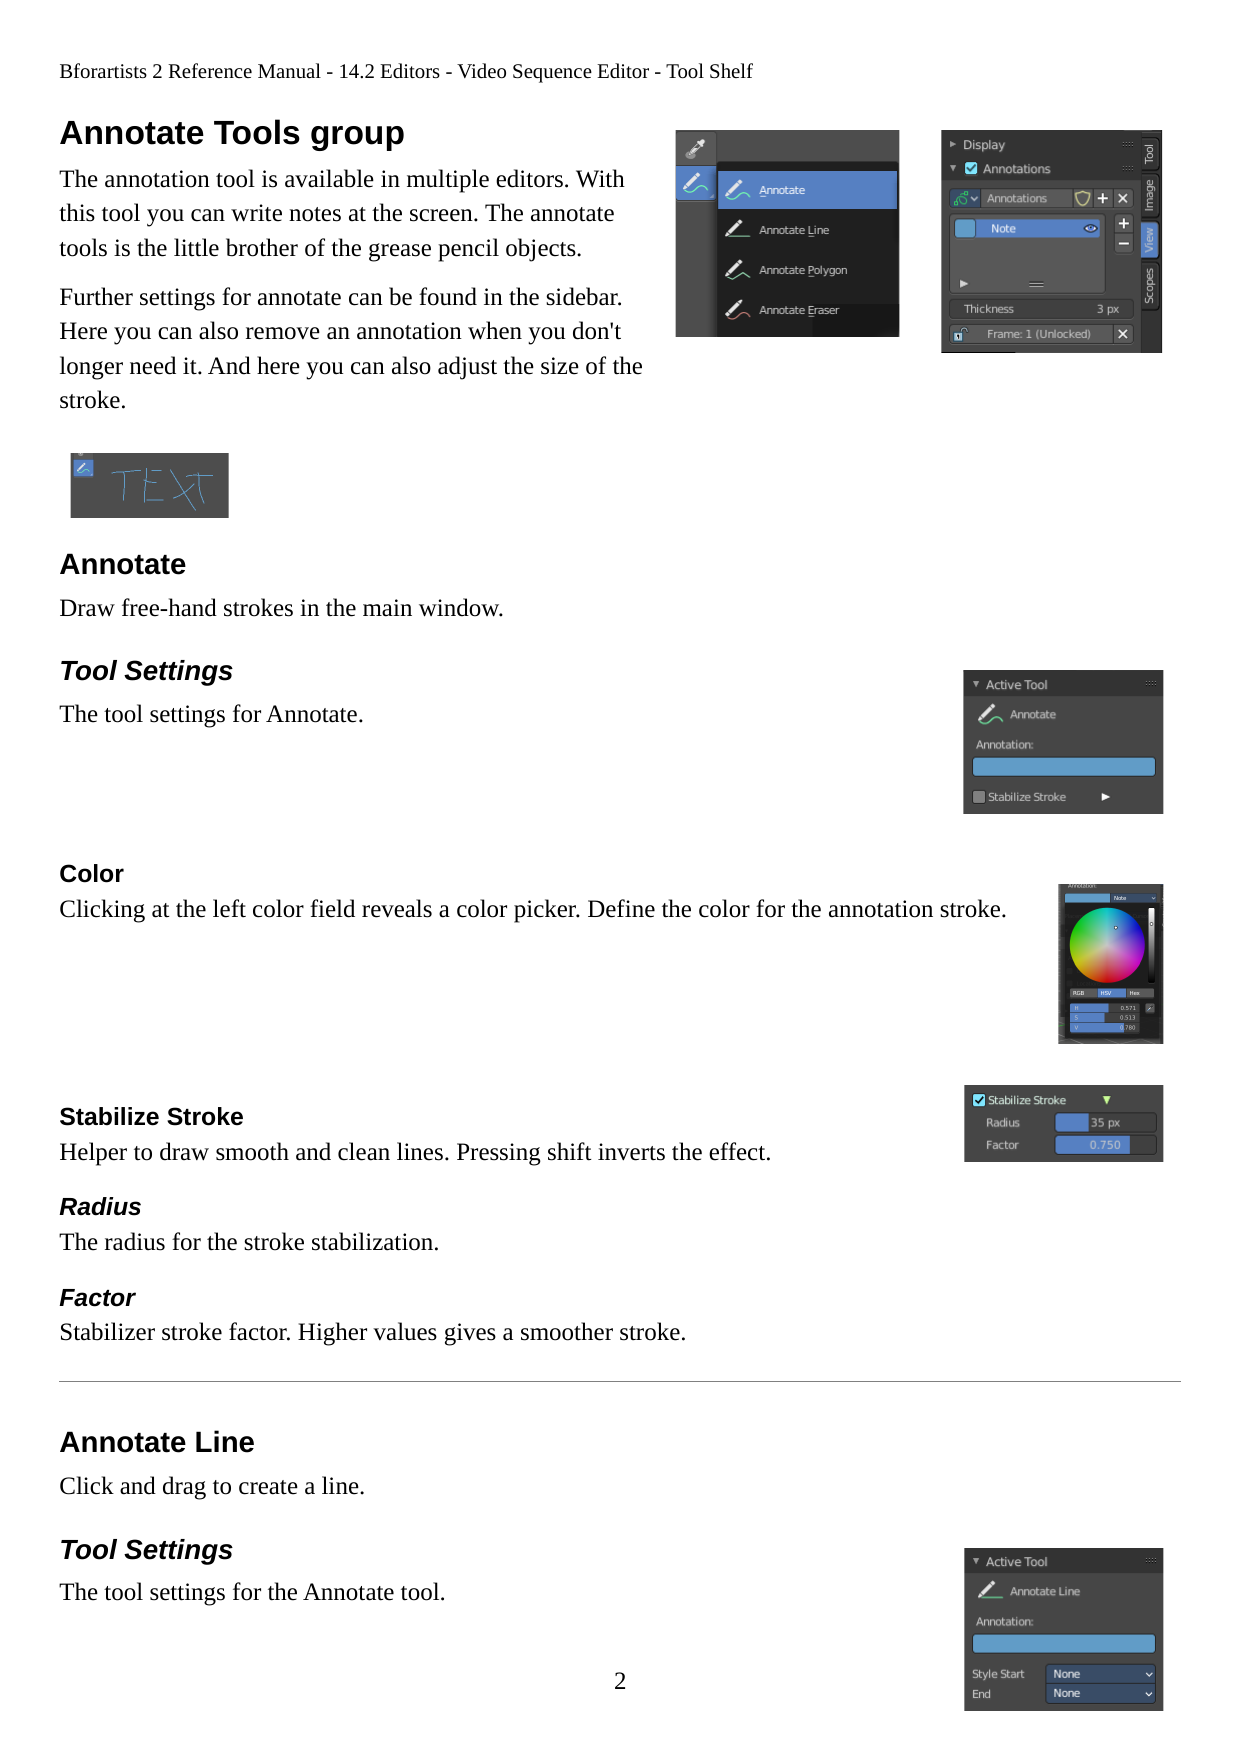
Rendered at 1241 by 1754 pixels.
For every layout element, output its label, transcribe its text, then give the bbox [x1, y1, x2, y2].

subtitle Annotate Tools group [59, 113, 1181, 151]
subtitle Annotate Line [59, 1425, 1181, 1459]
picture [675, 130, 900, 337]
subtitle [1164, 1102, 1181, 1131]
picture [1058, 884, 1164, 1044]
text Stabilizer stroke factor. Higher values gives a smoother stroke. [59, 1317, 1181, 1346]
text The annotation tool is available in multiple editors. With this tool you can write notes at the screen. The annotate tools is the little brother of the grease pencil objects. [59, 164, 675, 261]
subtitle Tool Settings [59, 655, 1181, 687]
picture [963, 670, 1164, 814]
text The tool settings for the Annotate tool. [59, 1577, 964, 1606]
subtitle Color [59, 859, 1181, 887]
subtitle Annotate [59, 547, 1181, 581]
text Further settings for annotate can be found in the sidebar. Here you can also remove an annotation when you don't longer need it. And here you can also adjust the size of the stroke. [59, 282, 1181, 414]
text The tool settings for Annotate. [59, 699, 963, 728]
subtitle Radius [59, 1192, 1181, 1221]
text Helper to draw smooth and clean lines. Pressing shift inverts the effect. [59, 1137, 1181, 1166]
picture [964, 1085, 1164, 1162]
picture [941, 130, 1163, 353]
text The radius for the stroke stabilization. [59, 1227, 1181, 1256]
subtitle Factor [59, 1283, 1181, 1311]
subtitle Stabilize Stroke [59, 1102, 964, 1131]
text [900, 164, 941, 261]
subtitle Tool Settings [59, 1533, 1181, 1565]
text Clicking at the left color field reveals a color picker. Define the color for the annotation stroke. [59, 894, 1058, 922]
text Draw free-hand strokes in the main window. [59, 593, 1181, 622]
picture [964, 1548, 1164, 1711]
text Click and drag to create a line. [59, 1471, 1181, 1500]
picture [70, 453, 229, 518]
